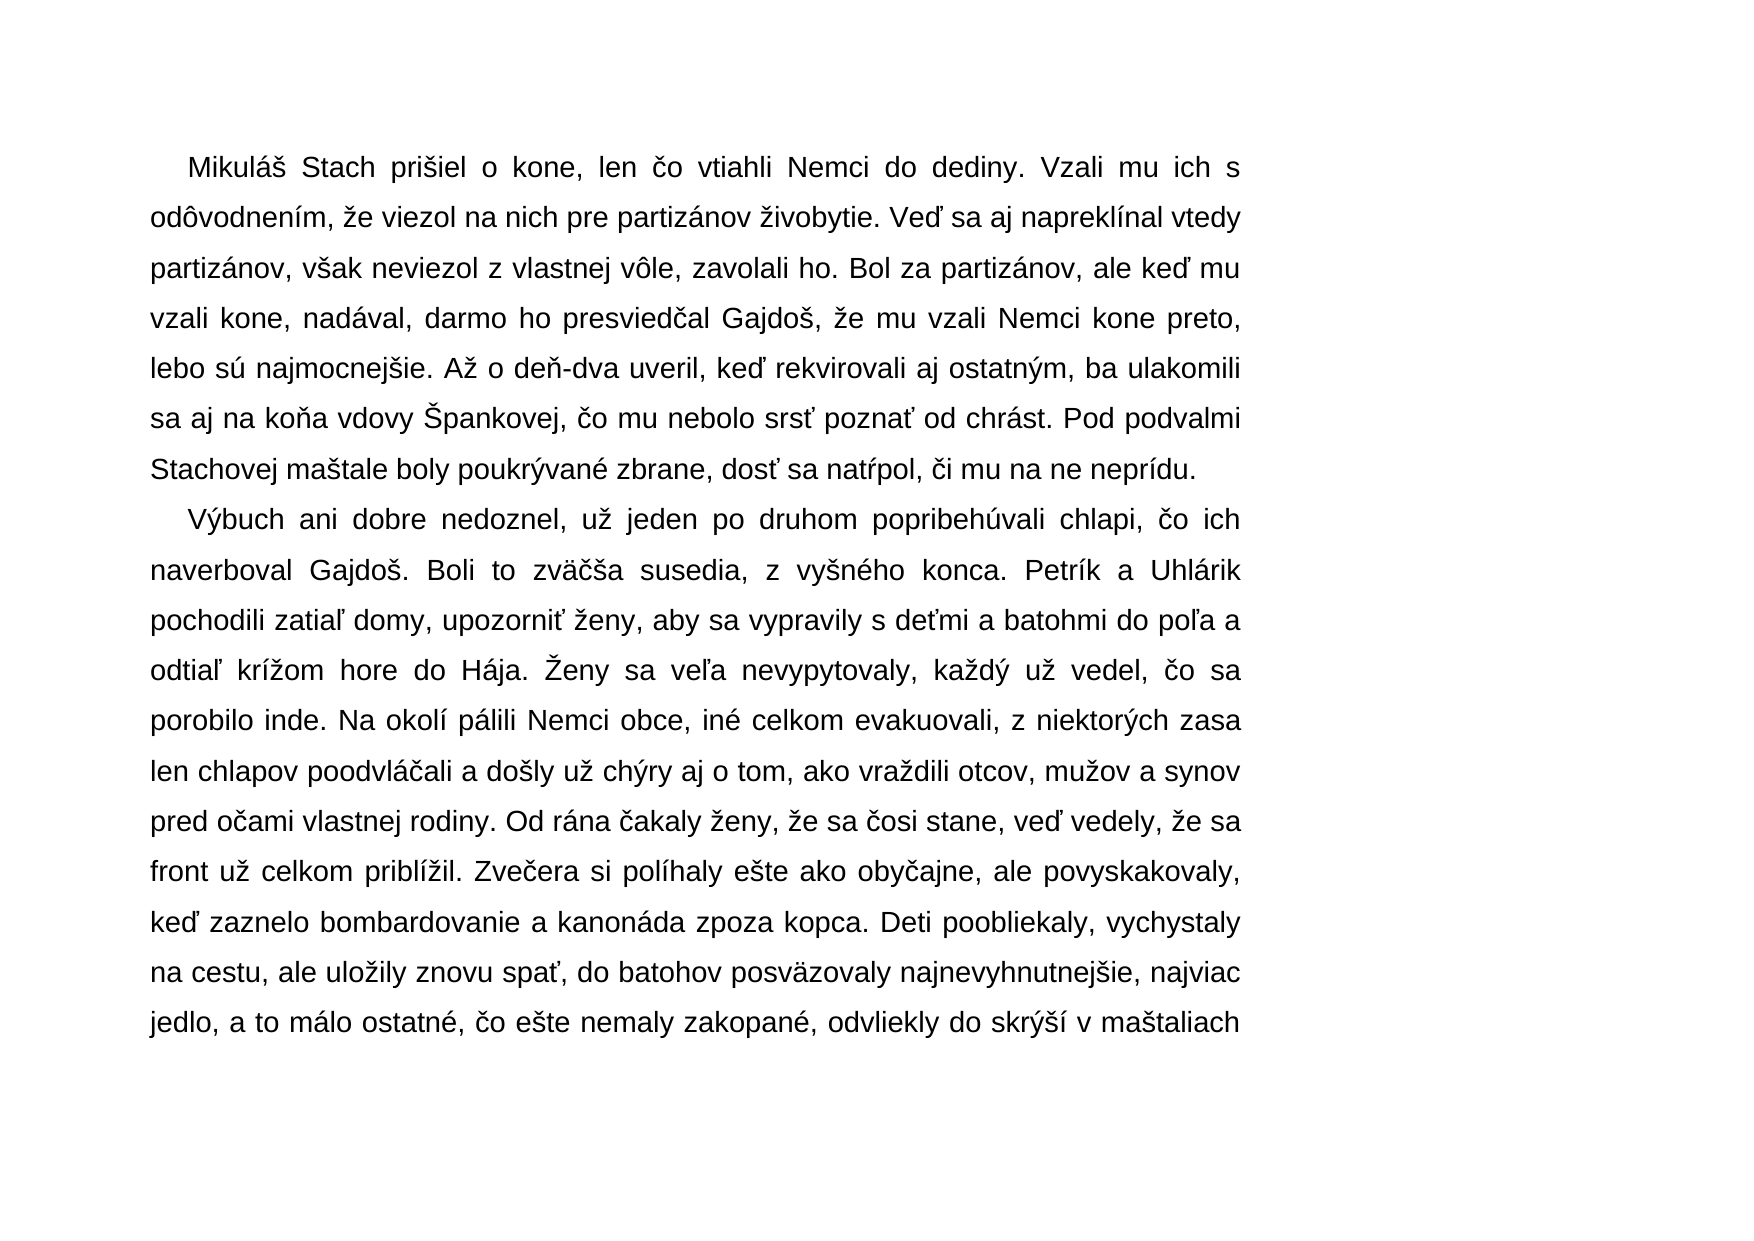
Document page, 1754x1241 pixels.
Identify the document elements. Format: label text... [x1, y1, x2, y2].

text Mikuláš Stach prišiel o kone, len čo vtiahli Nemci do dediny. Vzali mu ich s odôvodnením, že viezol na nich pre partizánov živobytie. Veď sa aj napreklínal vtedy partizánov, však neviezol z vlastnej vôle, zavolali ho. Bol za partizánov, ale keď mu vzali kone, nadával, darmo ho presviedčal Gajdoš, že mu vzali Nemci kone preto, lebo sú najmocnejšie. Až o deň-dva uveril, keď rekvirovali aj ostatným, ba ulakomili sa aj na koňa vdovy Špankovej, čo mu nebolo srsť poznať od chrást. Pod podvalmi Stachovej maštale boly poukrývané zbrane, dosť sa natŕpol, či mu na ne neprídu. [150, 150, 1243, 485]
text Výbuch ani dobre nedoznel, už jeden po druhom popribehúvali chlapi, čo ich naverboval Gajdoš. Boli to zväčša susedia, z vyšného konca. Petrík a Uhlárik pochodili zatiaľ domy, upozorniť ženy, aby sa vypravily s deťmi a batohmi do poľa a odtiaľ krížom hore do Hája. Ženy sa veľa nevypytovaly, každý už vedel, čo sa porobilo inde. Na okolí pálili Nemci obce, iné celkom evakuovali, z niektorých zasa len chlapov poodvláčali a došly už chýry aj o tom, ako vraždili otcov, mužov a synov pred očami vlastnej rodiny. Od rána čakaly ženy, že sa čosi stane, veď vedely, že sa front už celkom priblížil. Zvečera si políhaly ešte ako obyčajne, ale povyskakovaly, keď zaznelo bombardovanie a kanonáda zpoza kopca. Deti poobliekaly, vychystaly na cestu, ale uložily znovu spať, do batohov posväzovaly najnevyhnutnejšie, najviac jedlo, a to málo ostatné, čo ešte nemaly zakopané, odvliekly do skrýší v maštaliach [150, 502, 1243, 1039]
